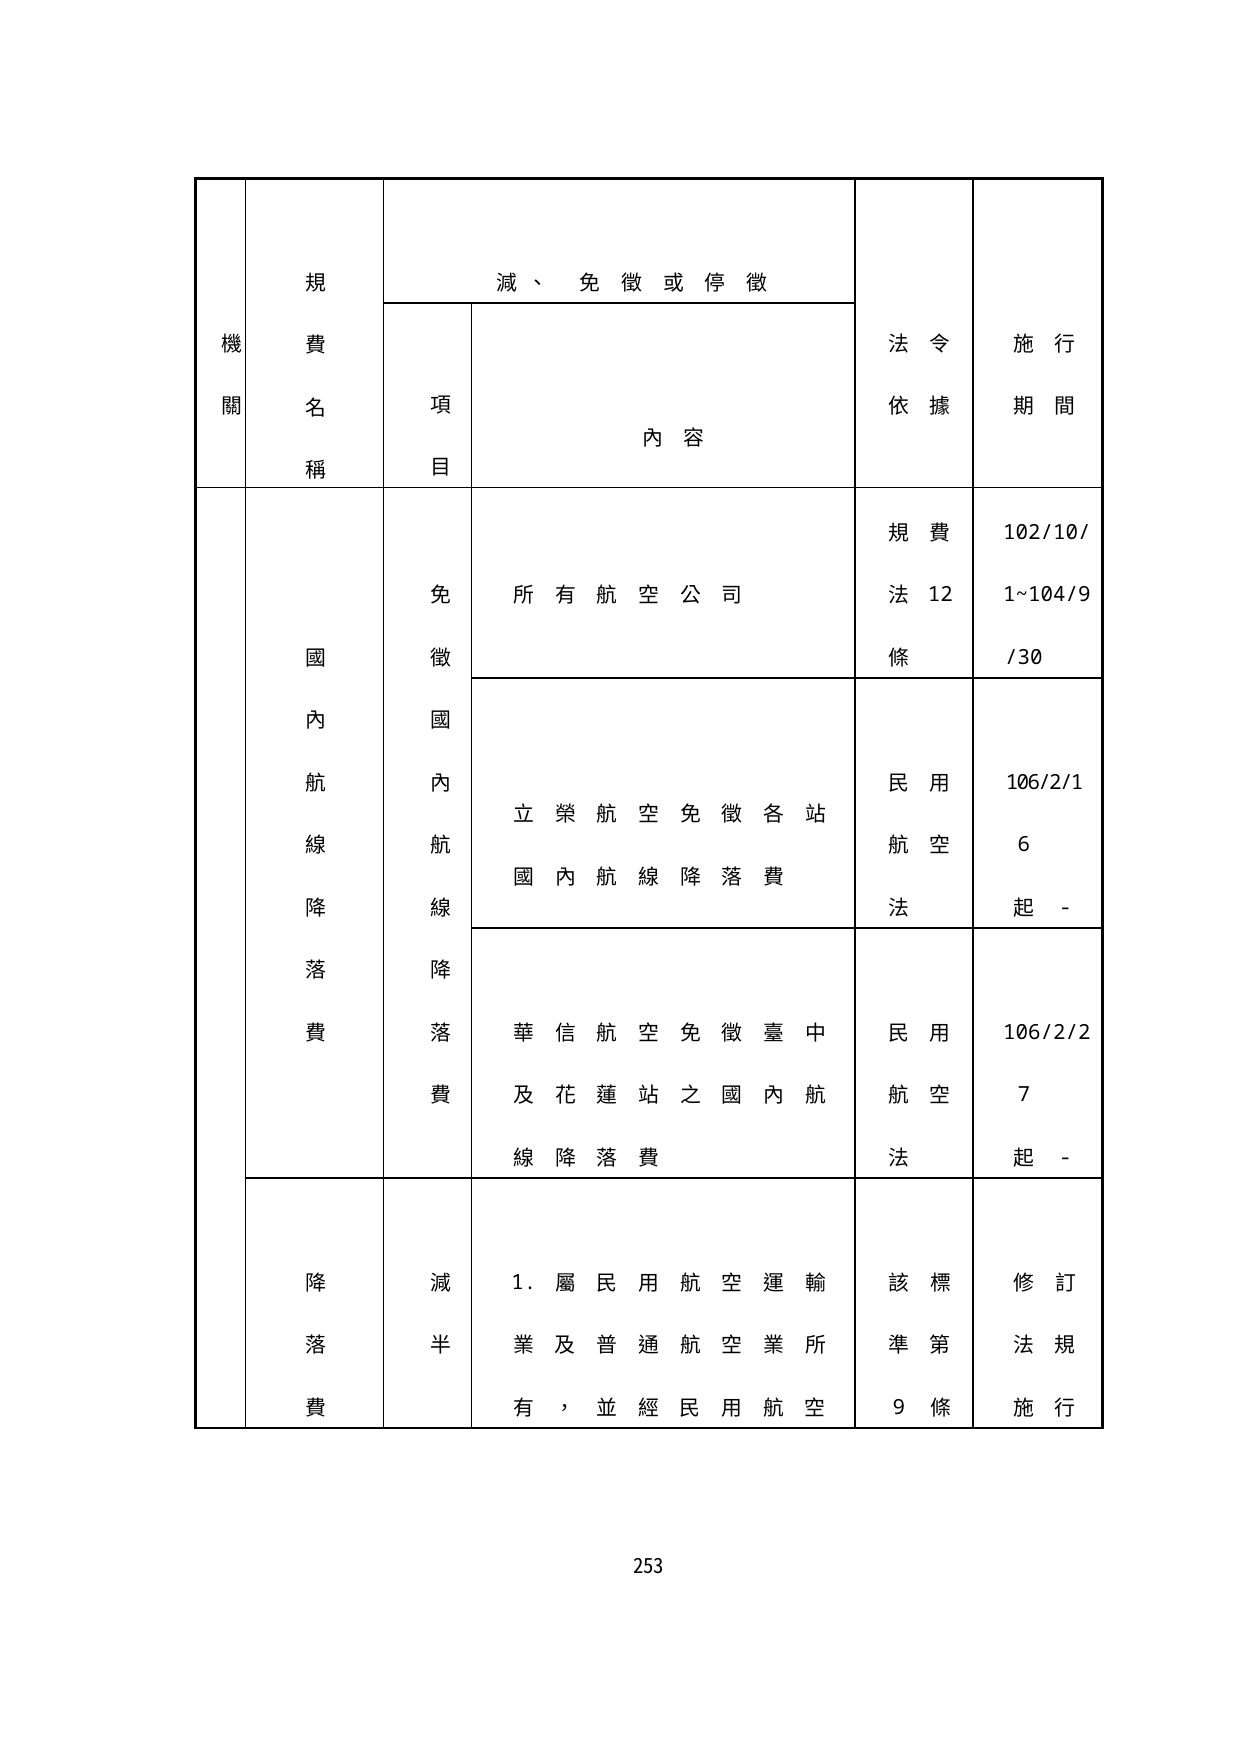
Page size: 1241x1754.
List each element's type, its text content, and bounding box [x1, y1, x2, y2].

table_cell 民用航空法 [856, 929, 972, 1177]
table_cell 降落費 [246, 1179, 383, 1427]
table_cell 華信航空免徵臺中及花蓮站之國內航線降落費 [472, 929, 854, 1177]
table_cell 106/2/16起- [974, 679, 1101, 927]
table_header 施行期間 [974, 180, 1101, 487]
table_cell 免徵國內航線降落費 [384, 488, 471, 1177]
table_cell 1.屬民用航空運輸業及普通航空業所有，並經民用航空 [472, 1179, 854, 1427]
table_cell 所有航空公司 [472, 488, 854, 677]
table_cell 內容 [472, 304, 854, 487]
table_header 法令依據 [856, 180, 972, 487]
table_cell 該標準第9條 [856, 1179, 972, 1427]
table_cell 106/2/27起- [974, 929, 1101, 1177]
table_cell 102/10/1~104/9/30 [974, 488, 1101, 677]
table_cell 規費法12條 [856, 488, 972, 677]
table_cell 立榮航空免徵各站國內航線降落費 [472, 679, 854, 927]
table_cell [197, 488, 245, 1427]
table_cell 民用航空法 [856, 679, 972, 927]
table_header 機關 [197, 180, 245, 487]
table_cell 減半 [384, 1179, 471, 1427]
table_header 減、免徵或停徵 [384, 180, 854, 302]
table_cell 國內航線降落費 [246, 488, 383, 1177]
table_header 規費名稱 [246, 180, 383, 487]
table_cell 項目 [384, 304, 471, 487]
table_cell 修訂法規施行 [974, 1179, 1101, 1427]
